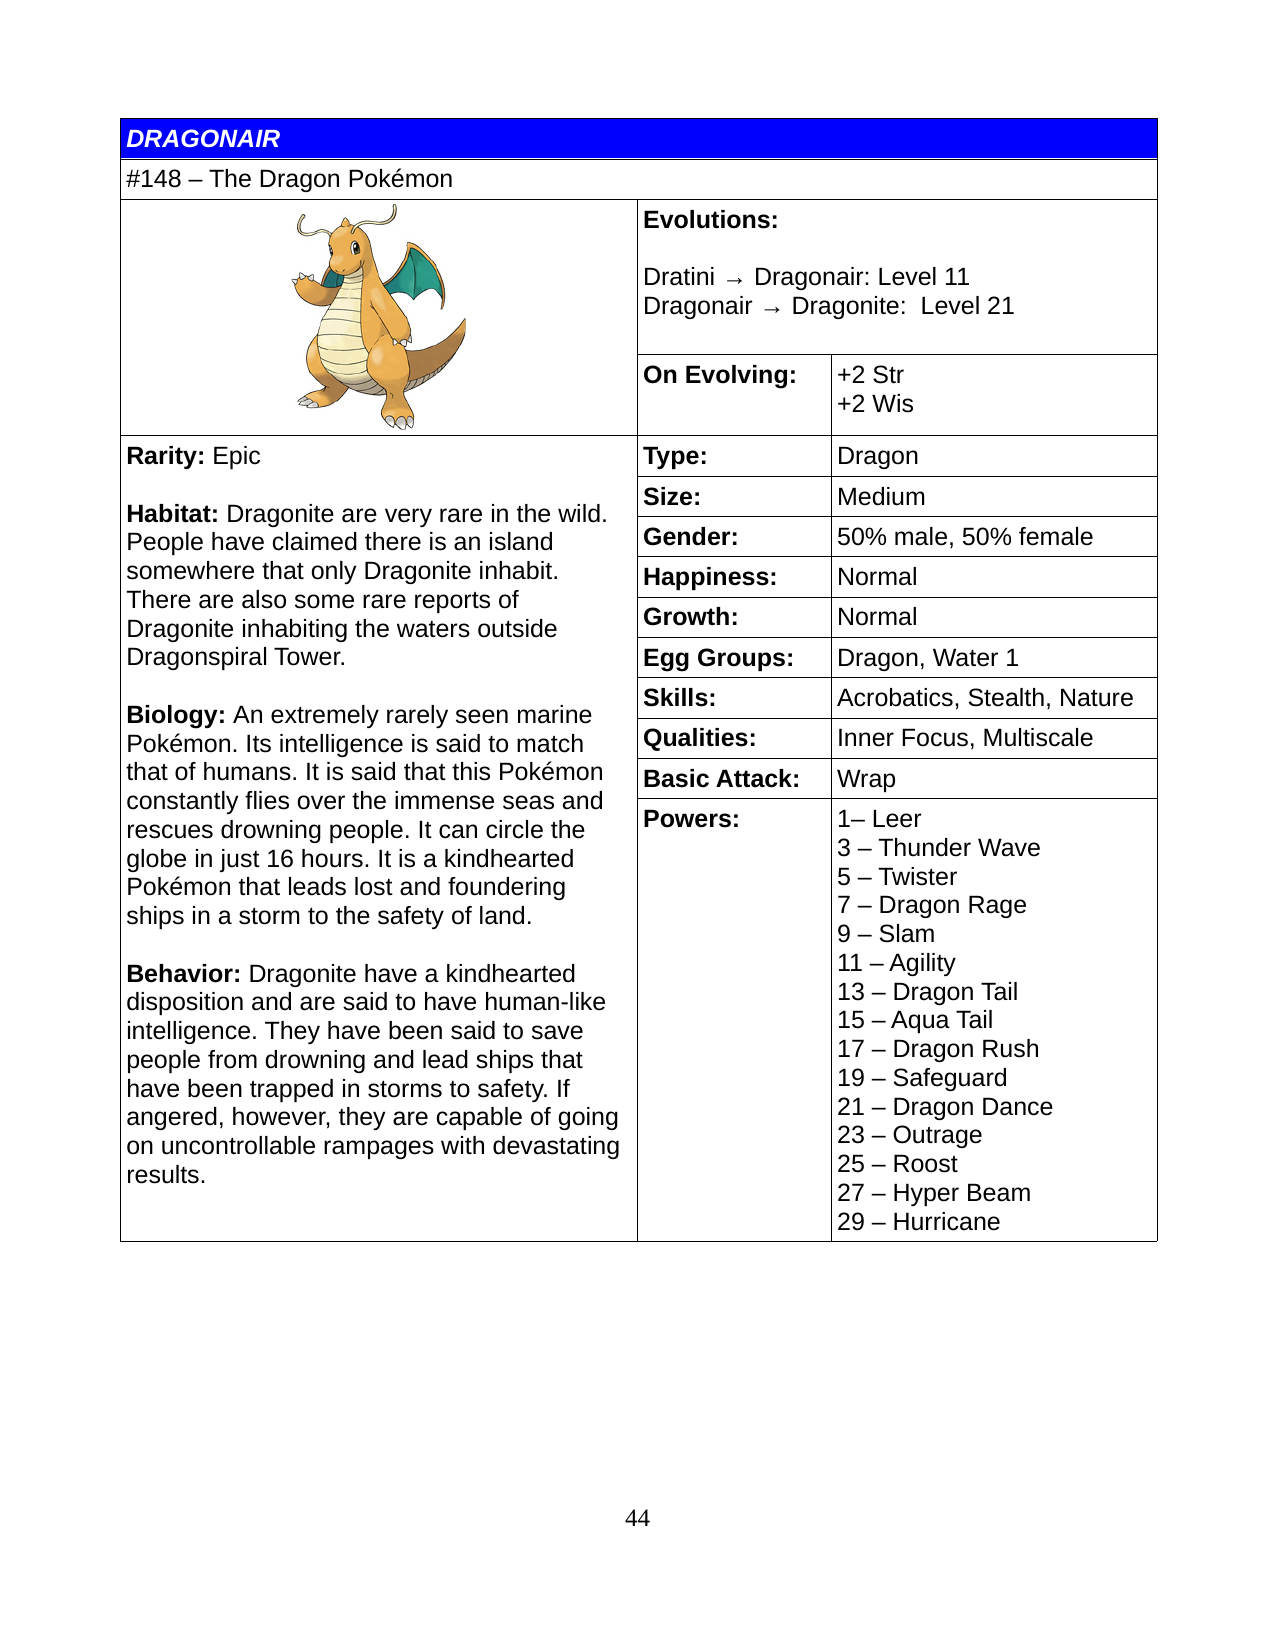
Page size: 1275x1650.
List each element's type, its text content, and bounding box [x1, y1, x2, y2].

table_cell Normal [832, 557, 1157, 597]
table_cell 50% male, 50% female [832, 517, 1157, 556]
table_cell Egg Groups: [638, 638, 831, 677]
table_cell On Evolving: [638, 355, 831, 435]
table_cell Evolutions: Dratini → Dragonair: Level 11 Dragonair → Dragonite: Level 21 [638, 200, 1157, 354]
table_header DRAGONAIR [121, 119, 1157, 158]
table_cell Medium [832, 477, 1157, 516]
table_cell Skills: [638, 678, 831, 717]
table_cell Dragon, Water 1 [832, 638, 1157, 677]
table_cell Dragon [832, 436, 1157, 476]
table_cell Rarity: Epic Habitat: Dragonite are very rare in the wild. People have claimed there is an island somewhere that only Dragonite inhabit. There are also some rare reports of Dragonite inhabiting the waters outside Dragonspiral Tower. Biology: An extremely rarely seen marine Pokémon. Its intelligence is said to match that of humans. It is said that this Pokémon constantly flies over the immense seas and rescues drowning people. It can circle the globe in just 16 hours. It is a kindhearted Pokémon that leads lost and foundering ships in a storm to the safety of land. Behavior: Dragonite have a kindhearted disposition and are said to have human-like intelligence. They have been said to save people from drowning and lead ships that have been trapped in storms to safety. If angered, however, they are capable of going on uncontrollable rampages with devastating results. [121, 436, 637, 1241]
table_cell Acrobatics, Stealth, Nature [832, 678, 1157, 717]
table_cell Size: [638, 477, 831, 516]
table_cell Wrap [832, 759, 1157, 798]
picture [291, 204, 466, 430]
table_cell Powers: [638, 799, 831, 1241]
table_cell 1– Leer 3 – Thunder Wave 5 – Twister 7 – Dragon Rage 9 – Slam 11 – Agility 13 – Dragon Tail 15 – Aqua Tail 17 – Dragon Rush 19 – Safeguard 21 – Dragon Dance 23 – Outrage 25 – Roost 27 – Hyper Beam 29 – Hurricane [832, 799, 1157, 1241]
table_cell #148 – The Dragon Pokémon [121, 160, 1157, 199]
table_cell [121, 200, 637, 435]
table_cell Type: [638, 436, 831, 476]
table_cell Growth: [638, 598, 831, 637]
table_cell Inner Focus, Multiscale [832, 719, 1157, 758]
table_cell Gender: [638, 517, 831, 556]
table_cell +2 Str +2 Wis [832, 355, 1157, 435]
table_cell Happiness: [638, 557, 831, 597]
table_cell Normal [832, 598, 1157, 637]
table_cell Basic Attack: [638, 759, 831, 798]
table_cell Qualities: [638, 719, 831, 758]
